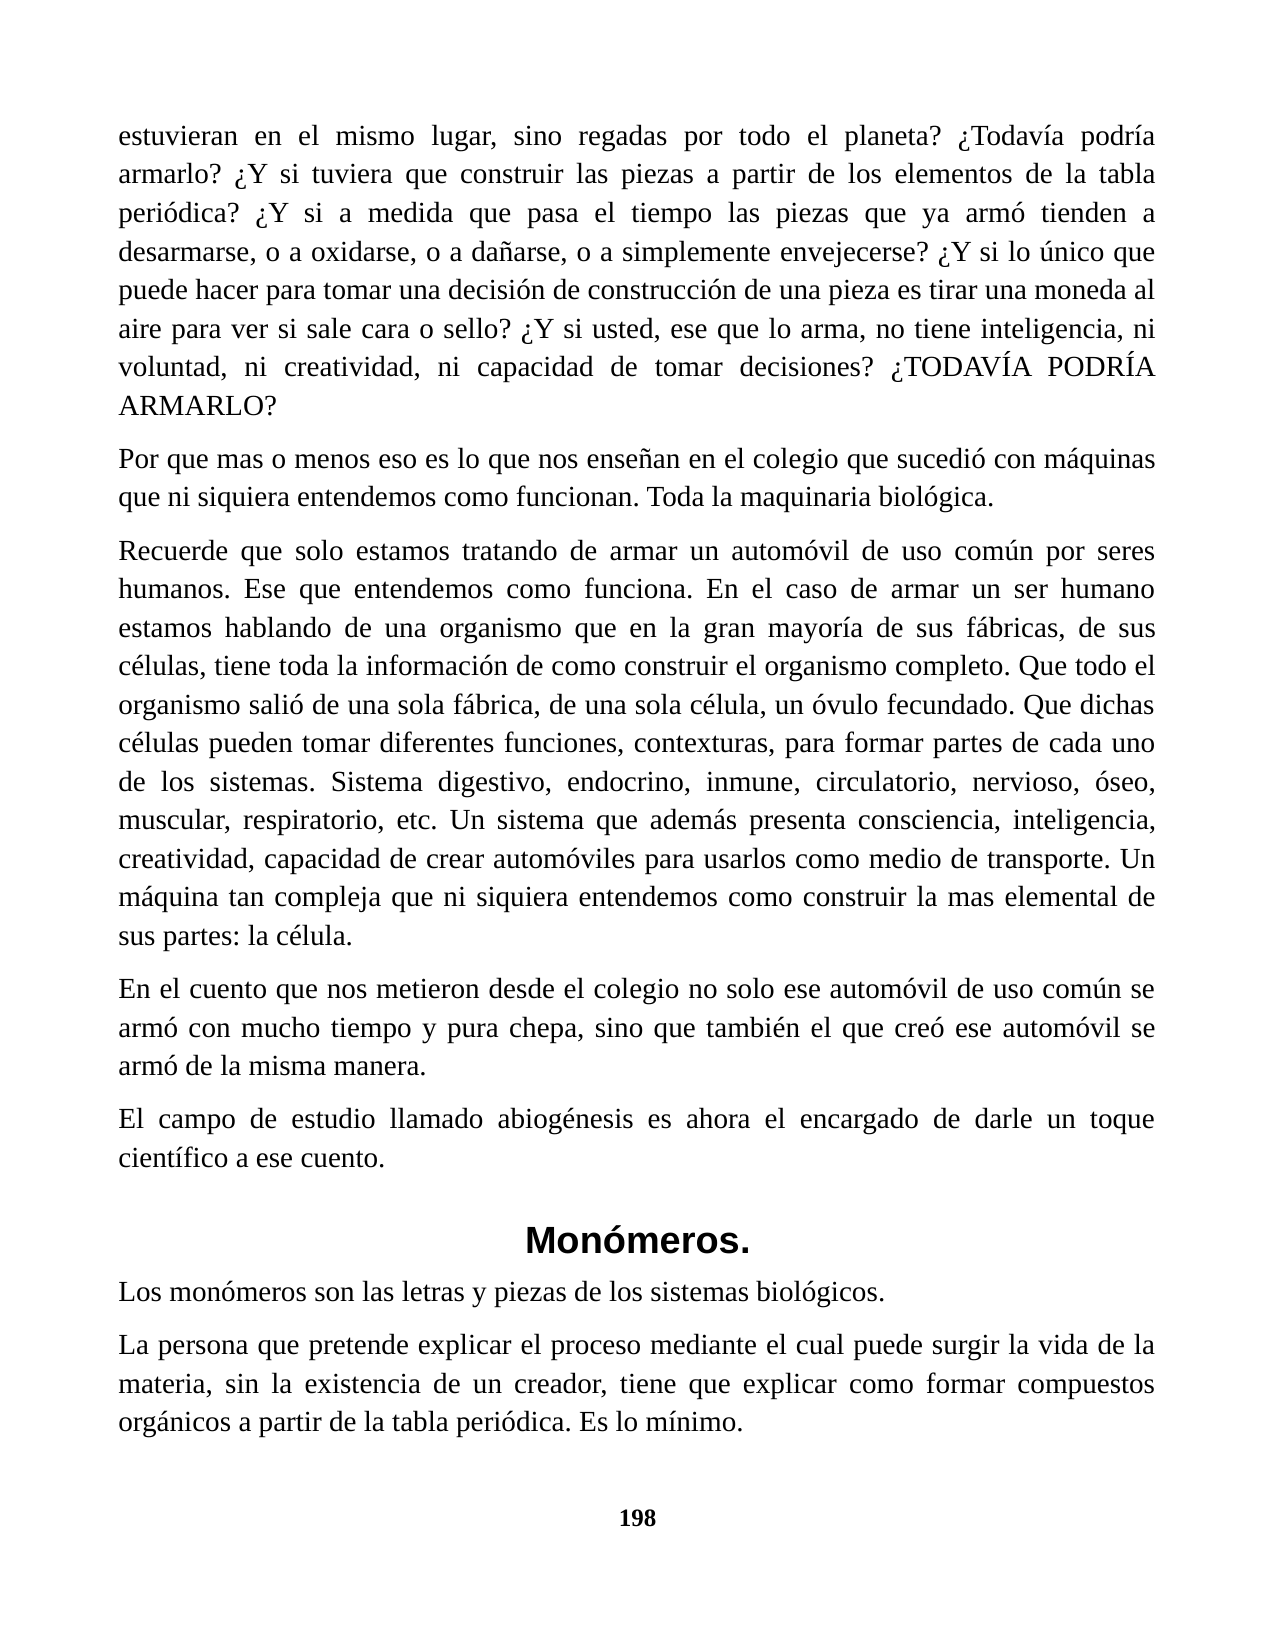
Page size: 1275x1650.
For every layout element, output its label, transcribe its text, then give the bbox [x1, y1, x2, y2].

subtitle Monómeros. [118, 1218, 1157, 1262]
text La persona que pretende explicar el proceso mediante el cual puede surgir la vida de la materia, sin la existencia de un creador, tiene que explicar como formar compuestos orgánicos a partir de la tabla periódica. Es lo mínimo. [118, 1327, 1157, 1438]
text El campo de estudio llamado abiogénesis es ahora el encargado de darle un toque científico a ese cuento. [118, 1101, 1157, 1173]
text Los monómeros son las letras y piezas de los sistemas biológicos. [118, 1274, 1157, 1308]
text Recuerde que solo estamos tratando de armar un automóvil de uso común por seres humanos. Ese que entendemos como funciona. En el caso de armar un ser humano estamos hablando de una organismo que en la gran mayoría de sus fábricas, de sus células, tiene toda la información de como construir el organismo completo. Que todo el organismo salió de una sola fábrica, de una sola célula, un óvulo fecundado. Que dichas células pueden tomar diferentes funciones, contexturas, para formar partes de cada uno de los sistemas. Sistema digestivo, endocrino, inmune, circulatorio, nervioso, óseo, muscular, respiratorio, etc. Un sistema que además presenta consciencia, inteligencia, creatividad, capacidad de crear automóviles para usarlos como medio de transporte. Un máquina tan compleja que ni siquiera entendemos como construir la mas elemental de sus partes: la célula. [118, 533, 1157, 952]
text Por que mas o menos eso es lo que nos enseñan en el colegio que sucedió con máquinas que ni siquiera entendemos como funcionan. Toda la maquinaria biológica. [118, 441, 1157, 513]
text En el cuento que nos metieron desde el colegio no solo ese automóvil de uso común se armó con mucho tiempo y pura chepa, sino que también el que creó ese automóvil se armó de la misma manera. [118, 971, 1157, 1082]
text estuvieran en el mismo lugar, sino regadas por todo el planeta? ¿Todavía podría armarlo? ¿Y si tuviera que construir las piezas a partir de los elementos de la tabla periódica? ¿Y si a medida que pasa el tiempo las piezas que ya armó tienden a desarmarse, o a oxidarse, o a dañarse, o a simplemente envejecerse? ¿Y si lo único que puede hacer para tomar una decisión de construcción de una pieza es tirar una moneda al aire para ver si sale cara o sello? ¿Y si usted, ese que lo arma, no tiene inteligencia, ni voluntad, ni creatividad, ni capacidad de tomar decisiones? ¿TODAVÍA PODRÍA ARMARLO? [118, 118, 1157, 421]
